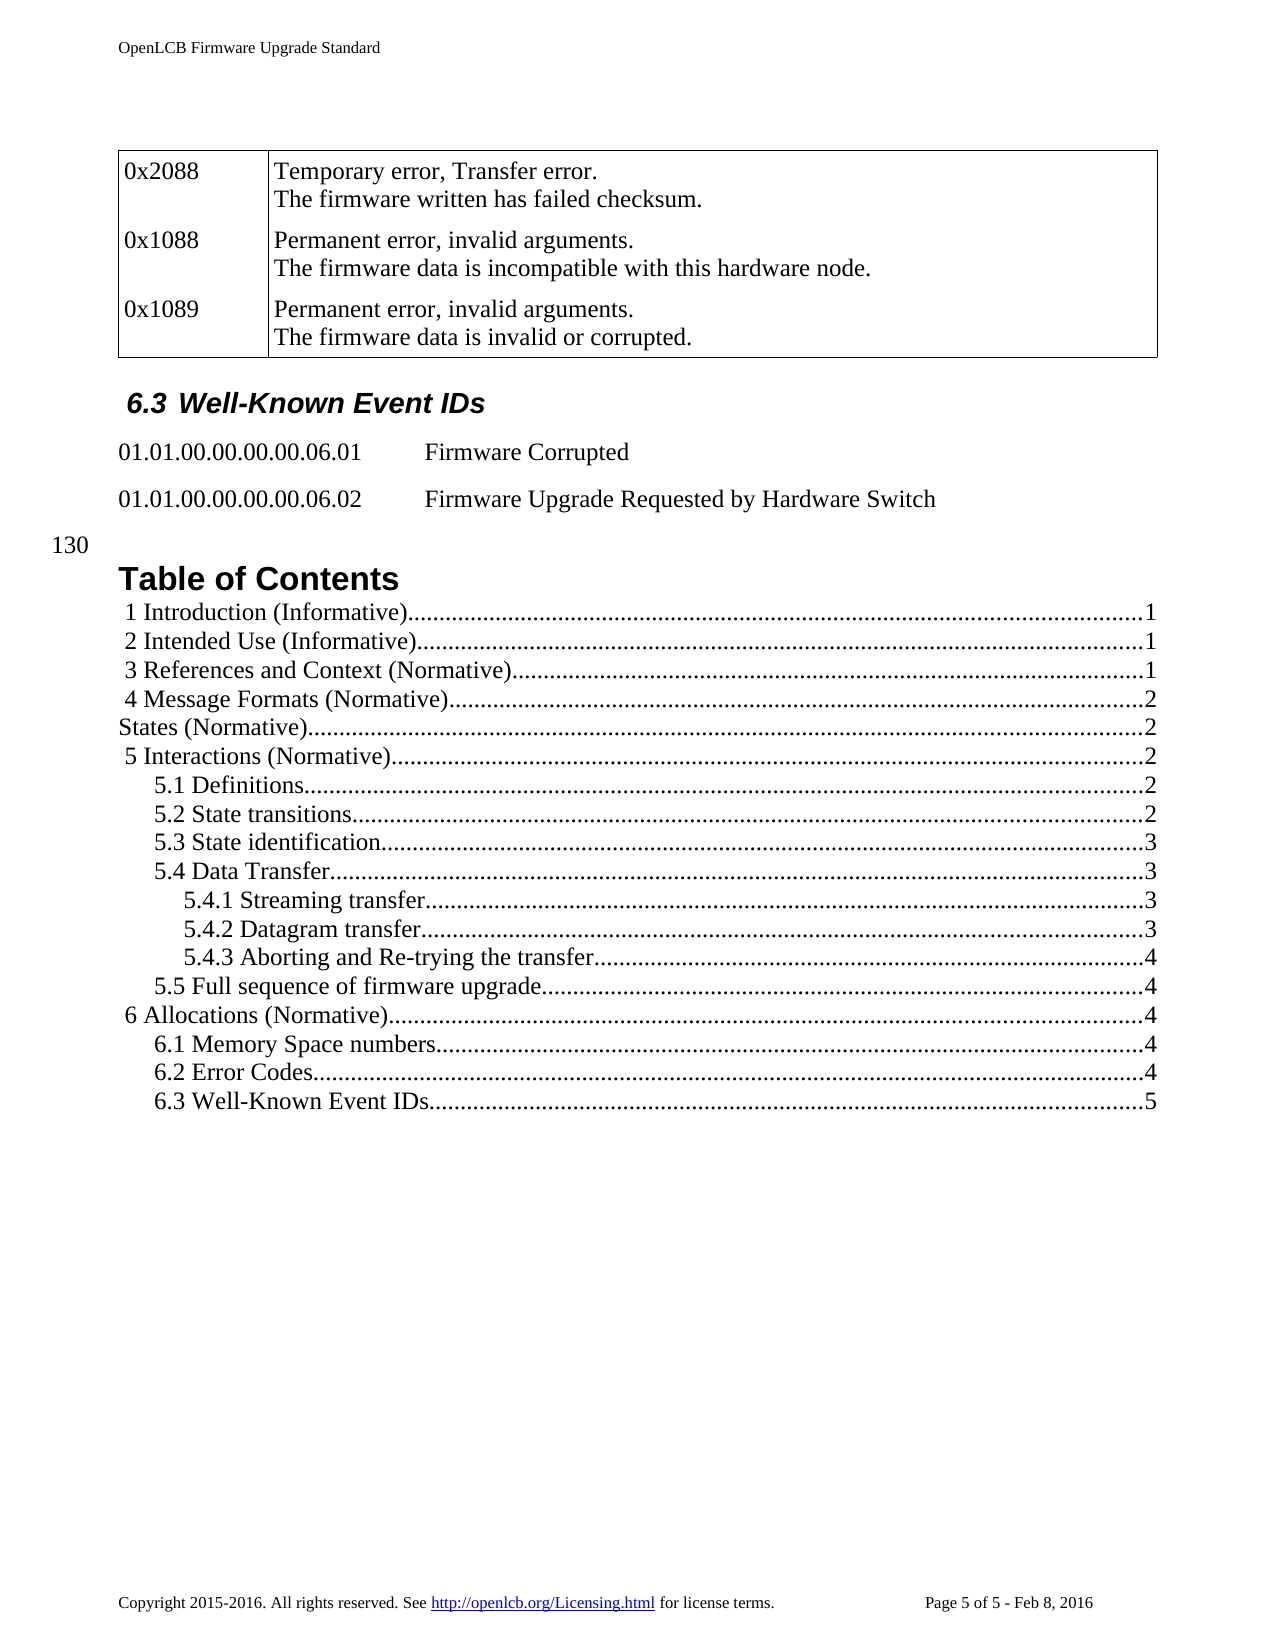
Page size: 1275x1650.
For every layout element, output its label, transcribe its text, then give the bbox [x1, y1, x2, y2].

table_header Temporary error, Transfer error. The firmware written has failed checksum. [269, 151, 1157, 219]
text 3 References and Context (Normative) 1 [118, 655, 1157, 684]
text 6.2 Error Codes 4 [148, 1057, 1157, 1086]
text 5.4.2 Datagram transfer 3 [177, 914, 1157, 942]
text 5.4 Data Transfer 3 [148, 856, 1157, 885]
table_cell Permanent error, invalid arguments. The firmware data is invalid or corrupted. [269, 288, 1157, 357]
text 5 Interactions (Normative) 2 [118, 741, 1157, 770]
subtitle Well-Known Event IDs [118, 386, 1157, 419]
text 5.4.3 Aborting and Re-trying the transfer 4 [177, 942, 1157, 971]
table_cell 0x1088 [119, 219, 268, 288]
text 01.01.00.00.00.00.06.02 Firmware Upgrade Requested by Hardware Switch [118, 484, 1157, 513]
text 6.1 Memory Space numbers 4 [148, 1029, 1157, 1057]
text 2 Intended Use (Informative) 1 [118, 626, 1157, 655]
text 5.4.1 Streaming transfer 3 [177, 885, 1157, 914]
text 5.2 State transitions 2 [148, 799, 1157, 827]
text 6.3 Well-Known Event IDs 5 [148, 1086, 1157, 1115]
text 01.01.00.00.00.00.06.01 Firmware Corrupted [118, 437, 1157, 466]
text 1 Introduction (Informative) 1 [118, 597, 1157, 626]
text States (Normative) 2 [118, 712, 1157, 741]
text 6 Allocations (Normative) 4 [118, 1000, 1157, 1029]
table_cell 0x1089 [119, 288, 268, 357]
table_header 0x2088 [119, 151, 268, 219]
text 5.1 Definitions 2 [148, 770, 1157, 799]
table_cell Permanent error, invalid arguments. The firmware data is incompatible with this hardware node. [269, 219, 1157, 288]
text 4 Message Formats (Normative) 2 [118, 684, 1157, 712]
text 5.3 State identification 3 [148, 827, 1157, 856]
text 5.5 Full sequence of firmware upgrade 4 [148, 971, 1157, 1000]
subtitle Table of Contents [118, 559, 1157, 597]
